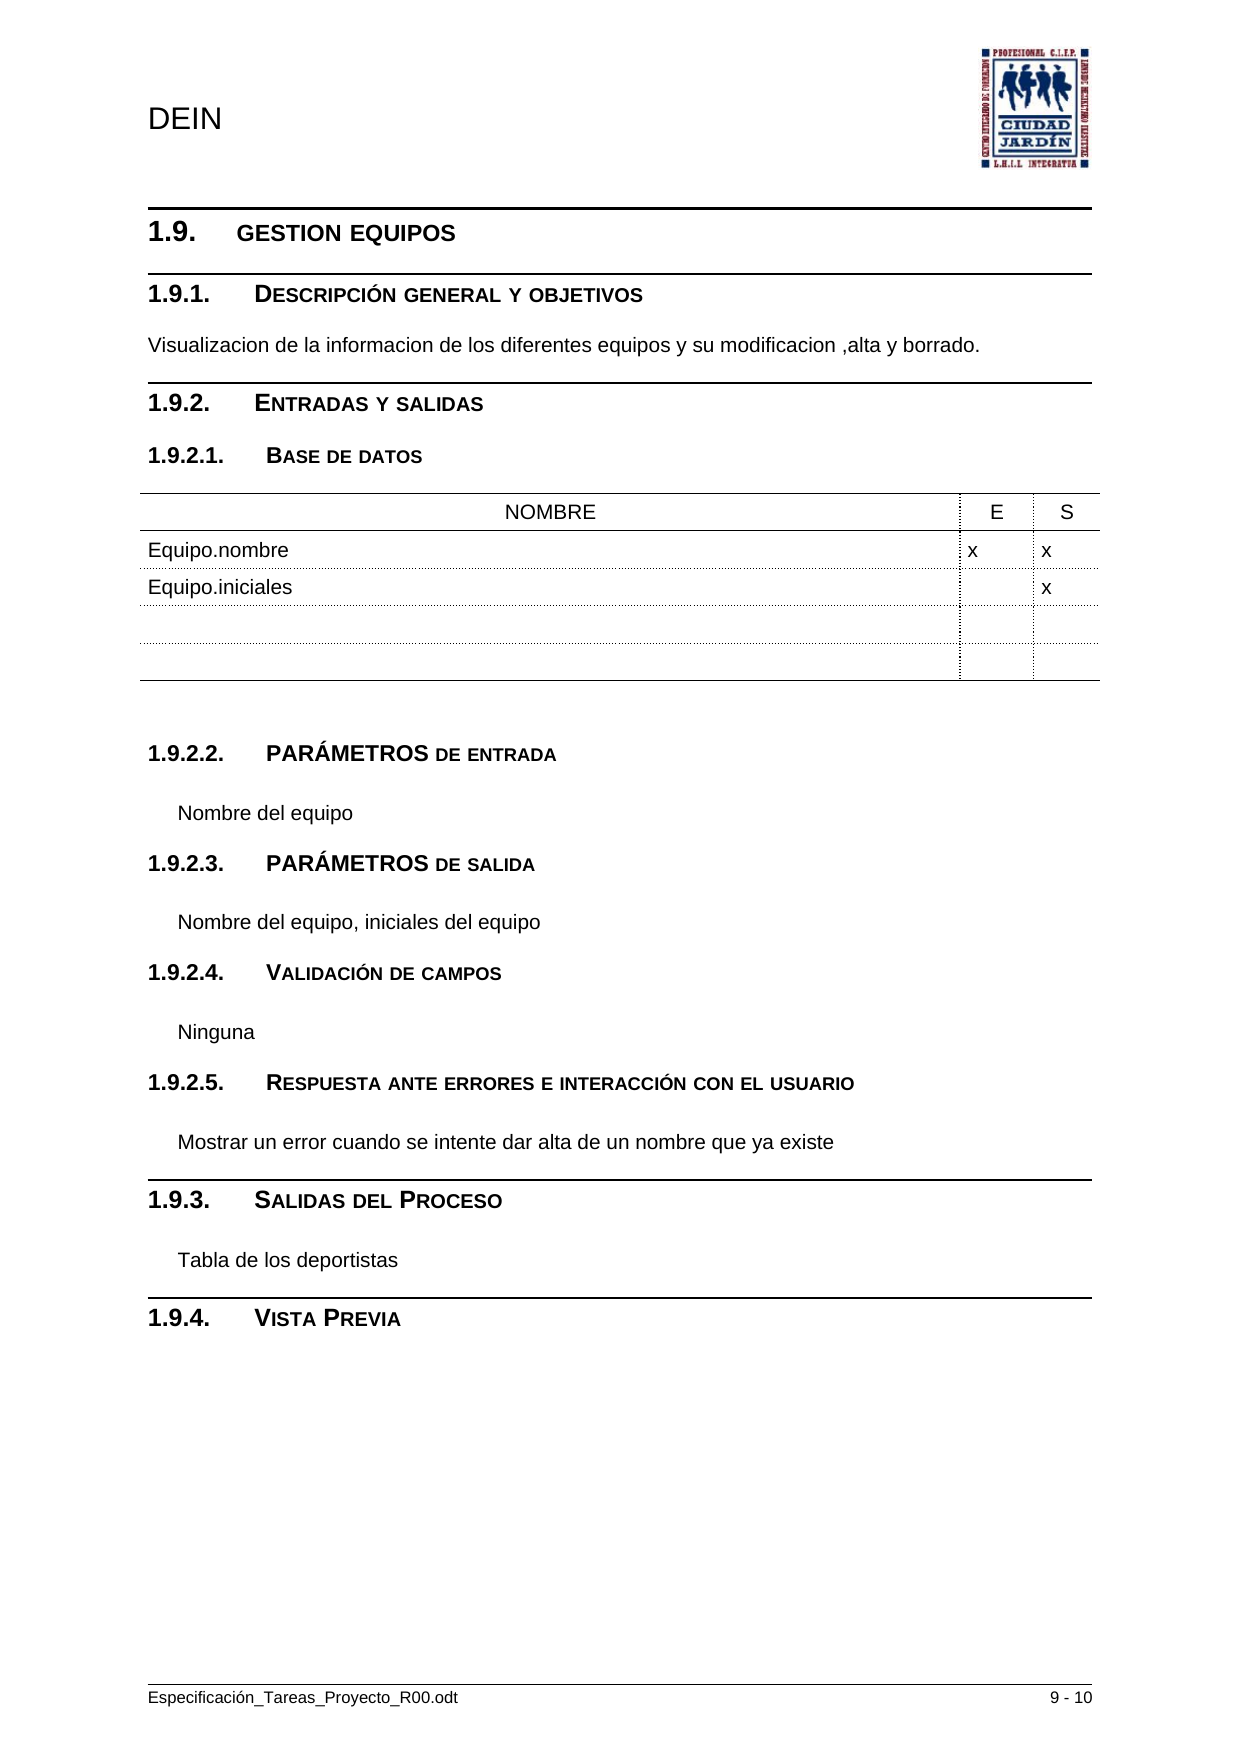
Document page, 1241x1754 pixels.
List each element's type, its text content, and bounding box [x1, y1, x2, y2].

list PARÁMETROS de salida [148, 849, 1092, 876]
text Ninguna [177, 1011, 1092, 1044]
list gestion equipos [148, 210, 1092, 248]
text Nombre del equipo, iniciales del equipo [177, 901, 1092, 934]
text Mostrar un error cuando se intente dar alta de un nombre que ya existe [177, 1120, 1092, 1153]
table_cell [960, 605, 1034, 643]
table_cell x [960, 531, 1034, 568]
table_cell [1034, 643, 1100, 680]
list PARÁMETROS de entrada [148, 740, 1092, 766]
table_cell [1034, 605, 1100, 643]
text Visualizacion de la informacion de los diferentes equipos y su modificacion ,alta y borrado. [148, 333, 1092, 357]
list Vista Previa [148, 1299, 1092, 1332]
text Tabla de los deportistas [177, 1238, 1092, 1272]
table_cell [960, 568, 1034, 605]
table_header Nombre [140, 494, 960, 530]
table_cell [960, 643, 1034, 680]
list Base de datos [148, 442, 1092, 468]
table_cell [140, 605, 960, 643]
picture [978, 46, 1093, 170]
table_cell Equipo.iniciales [140, 568, 960, 605]
list Entradas y salidas [148, 384, 1092, 417]
list Validación de campos [148, 959, 1092, 986]
list Salidas del Proceso [148, 1181, 1092, 1213]
list Descripción general y objetivos [148, 275, 1092, 308]
table_cell Equipo.nombre [140, 531, 960, 568]
table_header E [960, 494, 1034, 530]
table_cell [140, 643, 960, 680]
table_cell x [1034, 531, 1100, 568]
table_cell x [1034, 568, 1100, 605]
table_header S [1034, 494, 1100, 530]
list Respuesta ante errores e interacción con el usuario [148, 1069, 1092, 1095]
text Nombre del equipo [177, 791, 1092, 824]
